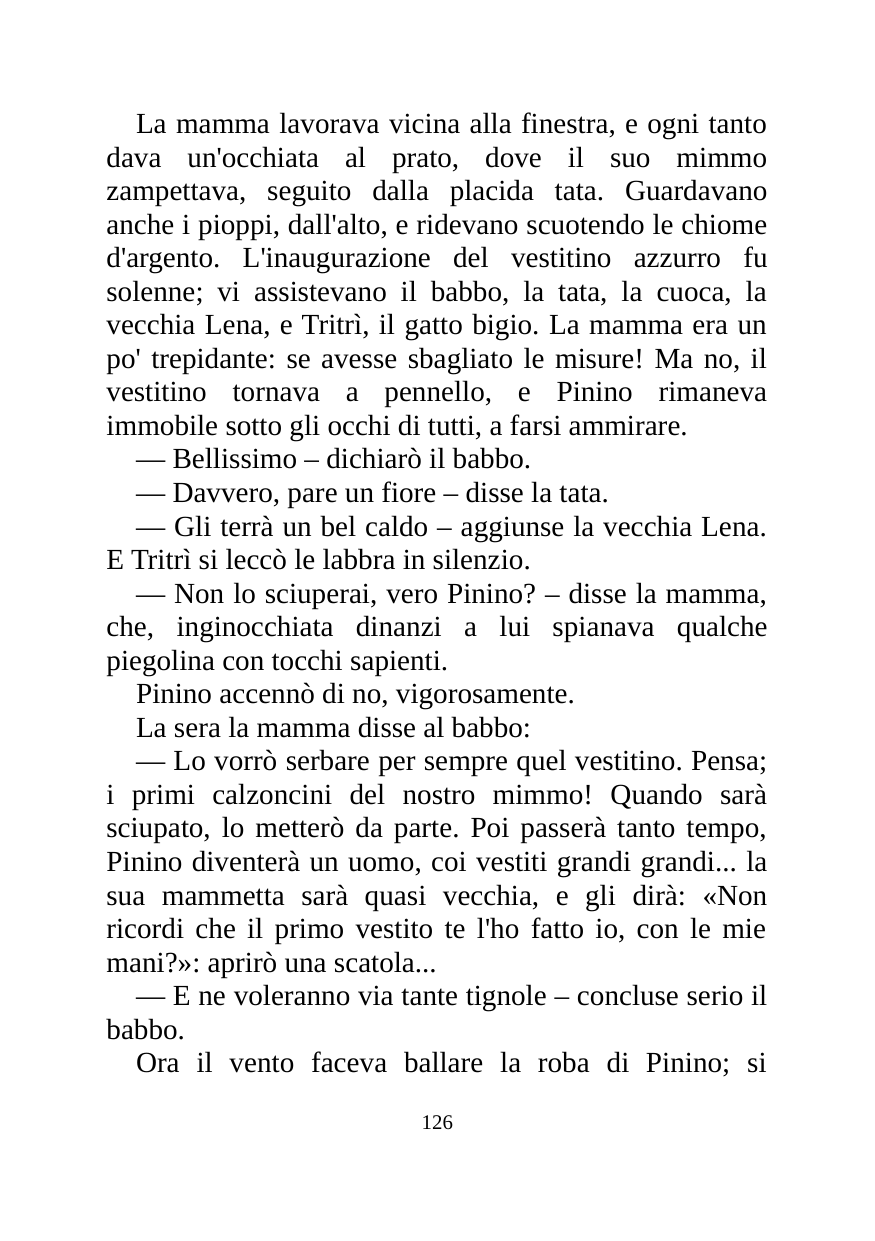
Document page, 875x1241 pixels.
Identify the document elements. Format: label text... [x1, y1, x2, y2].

text Ora il vento faceva ballare la roba di Pinino; si [106, 1045, 768, 1079]
text — Davvero, pare un fiore – disse la tata. [106, 475, 768, 509]
text — Lo vorrò serbare per sempre quel vestitino. Pensa; i primi calzoncini del nostro mimmo! Quando sarà sciupato, lo metterò da parte. Poi passerà tanto tempo, Pinino diventerà un uomo, coi vestiti grandi grandi... la sua mammetta sarà quasi vecchia, e gli dirà: «Non ricordi che il primo vestito te l'ho fatto io, con le mie mani?»: aprirò una scatola... [106, 743, 768, 978]
text — Bellissimo – dichiarò il babbo. [106, 442, 768, 475]
text Pinino accennò di no, vigorosamente. [106, 676, 768, 710]
text La mamma lavorava vicina alla finestra, e ogni tanto dava un'occhiata al prato, dove il suo mimmo zampettava, seguito dalla placida tata. Guardavano anche i pioppi, dall'alto, e ridevano scuotendo le chiome d'argento. L'inaugurazione del vestitino azzurro fu solenne; vi assistevano il babbo, la tata, la cuoca, la vecchia Lena, e Tritrì, il gatto bigio. La mamma era un po' trepidante: se avesse sbagliato le misure! Ma no, il vestitino tornava a pennello, e Pinino rimaneva immobile sotto gli occhi di tutti, a farsi ammirare. [106, 106, 768, 442]
text La sera la mamma disse al babbo: [106, 710, 768, 743]
text — Gli terrà un bel caldo – aggiunse la vecchia Lena. E Tritrì si leccò le labbra in silenzio. [106, 509, 768, 576]
text — Non lo sciuperai, vero Pinino? – disse la mamma, che, inginocchiata dinanzi a lui spianava qualche piegolina con tocchi sapienti. [106, 576, 768, 676]
text — E ne voleranno via tante tignole – concluse serio il babbo. [106, 978, 768, 1045]
